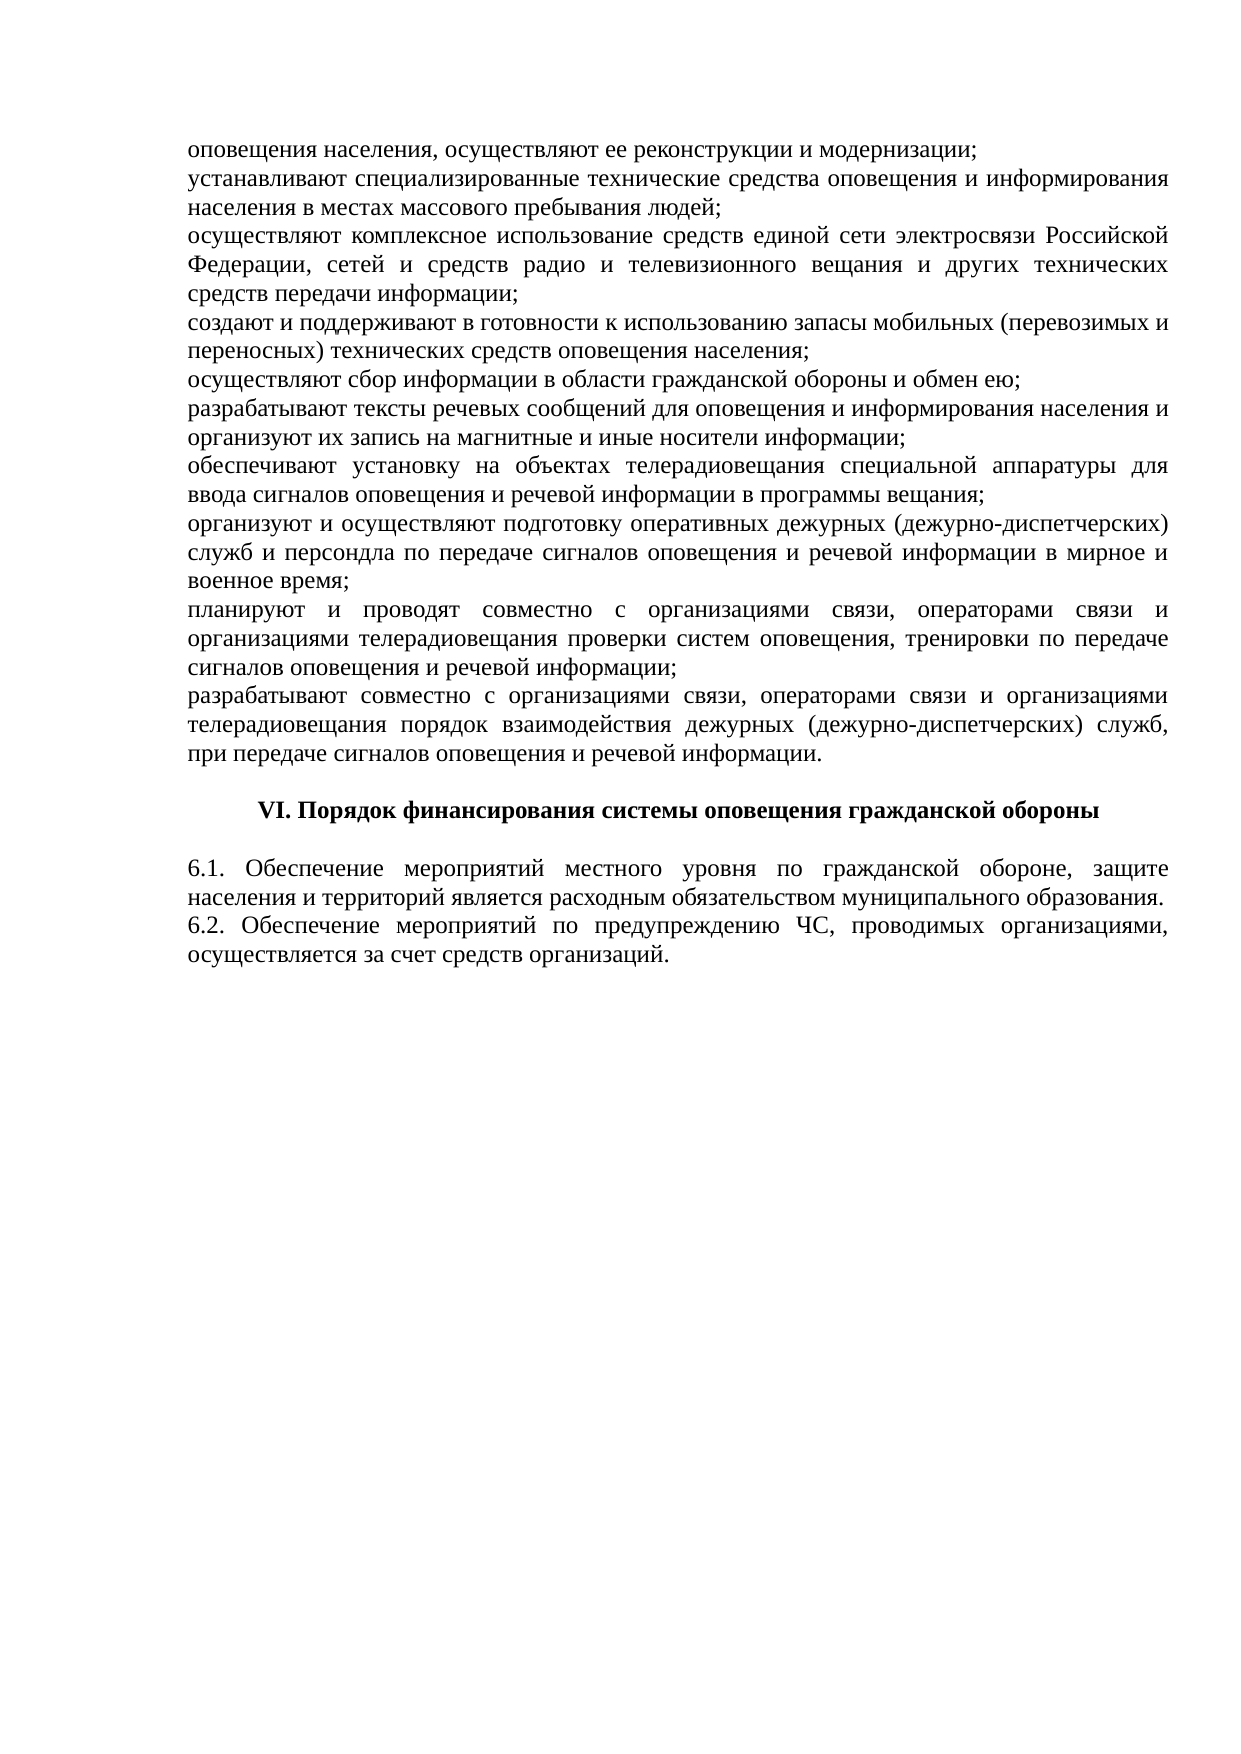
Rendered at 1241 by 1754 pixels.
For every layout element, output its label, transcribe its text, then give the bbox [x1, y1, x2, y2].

text организуют и осуществляют подготовку оперативных дежурных (дежурно-диспетчерских) служб и персондла по передаче сигналов оповещения и речевой информации в мирное и военное время; [187, 508, 1169, 594]
text 6.2. Обеспечение мероприятий по предупреждению ЧС, проводимых организациями, осуществляется за счет средств организаций. [187, 911, 1169, 968]
text создают и поддерживают в готовности к использованию запасы мобильных (перевозимых и переносных) технических средств оповещения населения; [187, 307, 1169, 364]
text планируют и проводят совместно с организациями связи, операторами связи и организациями телерадиовещания проверки систем оповещения, тренировки по передаче сигналов оповещения и речевой информации; [187, 594, 1169, 681]
text 6.1. Обеспечение мероприятий местного уровня по гражданской обороне, защите населения и территорий является расходным обязательством муниципального образования. [187, 853, 1169, 911]
text осуществляют комплексное использование средств единой сети электросвязи Российской Федерации, сетей и средств радио и телевизионного вещания и других технических средств передачи информации; [187, 221, 1169, 307]
text оповещения населения, осуществляют ее реконструкции и модернизации; [187, 134, 1169, 163]
text разрабатывают тексты речевых сообщений для оповещения и информирования населения и организуют их запись на магнитные и иные носители информации; [187, 393, 1169, 451]
text обеспечивают установку на объектах телерадиовещания специальной аппаратуры для ввода сигналов оповещения и речевой информации в программы вещания; [187, 451, 1169, 508]
text устанавливают специализированные технические средства оповещения и информирования населения в местах массового пребывания людей; [187, 163, 1169, 221]
text осуществляют сбор информации в области гражданской обороны и обмен ею; [187, 364, 1169, 393]
text разрабатывают совместно с организациями связи, операторами связи и организациями телерадиовещания порядок взаимодействия дежурных (дежурно-диспетчерских) служб, при передаче сигналов оповещения и речевой информации. [187, 681, 1169, 767]
text VI. Порядок финансирования системы оповещения гражданской обороны [187, 796, 1169, 824]
